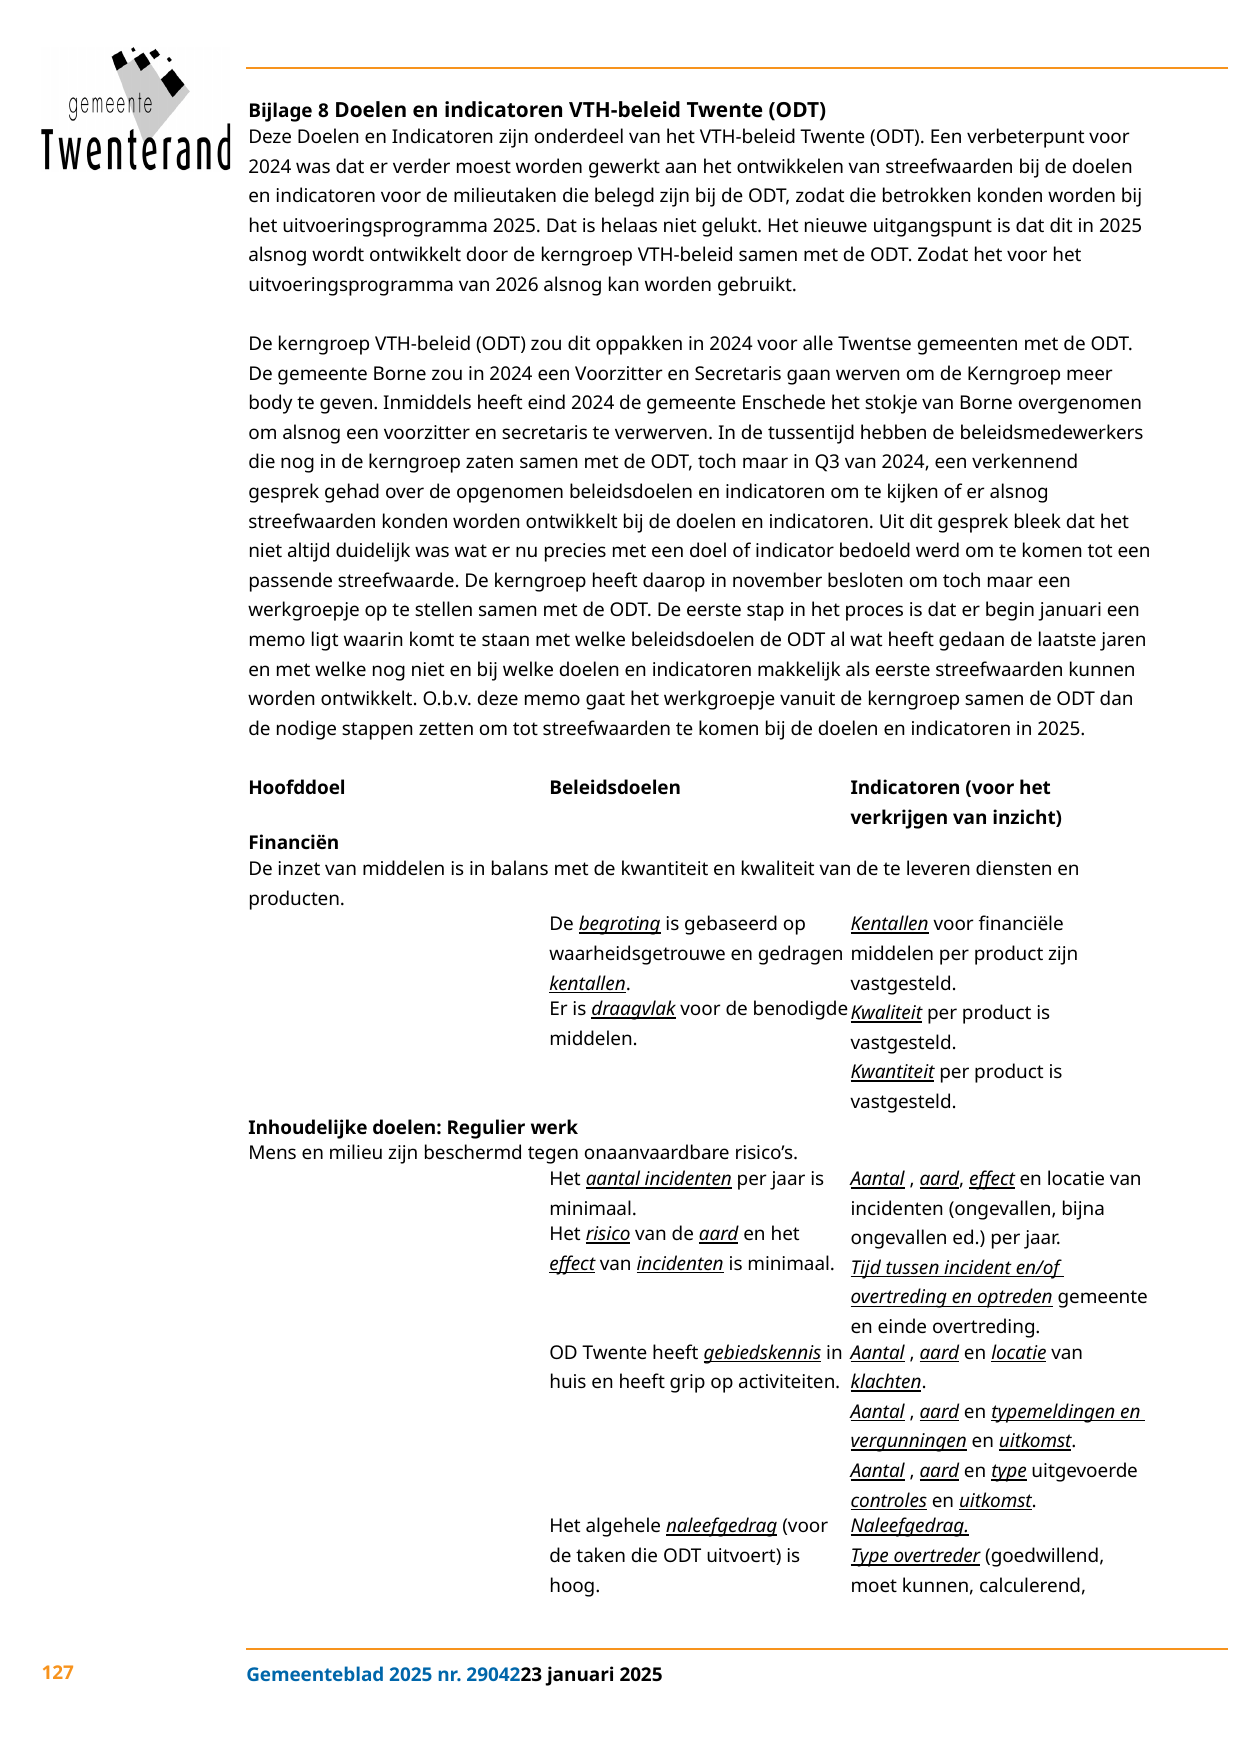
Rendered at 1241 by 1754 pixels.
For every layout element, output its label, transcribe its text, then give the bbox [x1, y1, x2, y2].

table_cell Financiën [248, 830, 1152, 855]
table_header Beleidsdoelen [549, 774, 850, 829]
table_header Hoofddoel [248, 774, 549, 829]
table_header Indicatoren (voor het verkrijgen van inzicht) [850, 774, 1152, 829]
text De kerngroep VTH-beleid (ODT) zou dit oppakken in 2024 voor alle Twentse gemeenten met de ODT. De gemeente Borne zou in 2024 een Voorzitter en Secretaris gaan werven om de Kerngroep meer body te geven. Inmiddels heeft eind 2024 de gemeente Enschede het stokje van Borne overgenomen om alsnog een voorzitter en secretaris te verwerven. In de tussentijd hebben de beleidsmedewerkers die nog in de kerngroep zaten samen met de ODT, toch maar in Q3 van 2024, een verkennend gesprek gehad over de opgenomen beleidsdoelen en indicatoren om te kijken of er alsnog streefwaarden konden worden ontwikkelt bij de doelen en indicatoren. Uit dit gesprek bleek dat het niet altijd duidelijk was wat er nu precies met een doel of indicator bedoeld werd om te komen tot een passende streefwaarde. De kerngroep heeft daarop in november besloten om toch maar een werkgroepje op te stellen samen met de ODT. De eerste stap in het proces is dat er begin januari een memo ligt waarin komt te staan met welke beleidsdoelen de ODT al wat heeft gedaan de laatste jaren en met welke nog niet en bij welke doelen en indicatoren makkelijk als eerste streefwaarden kunnen worden ontwikkelt. O.b.v. deze memo gaat het werkgroepje vanuit de kerngroep samen de ODT dan de nodige stappen zetten om tot streefwaarden te komen bij de doelen en indicatoren in 2025. [248, 330, 1152, 741]
table_cell Aantal , aard en locatie van klachten. Aantal , aard en typemeldingen en vergunningen en uitkomst. Aantal , aard en type uitgevoerde controles en uitkomst. [850, 1339, 1152, 1513]
table_cell Het risico van de aard en het effect van incidenten is minimaal. [549, 1221, 850, 1339]
table_cell De inzet van middelen is in balans met de kwantiteit en kwaliteit van de te leveren diensten en producten. [248, 855, 1152, 911]
table_cell Naleefgedrag. Type overtreder (goedwillend, moet kunnen, calculerend, [850, 1513, 1152, 1597]
picture [41, 47, 231, 172]
table_cell [248, 1165, 549, 1597]
table_cell Aantal , aard, effect en locatie van incidenten (ongevallen, bijna ongevallen ed.) per jaar. Tijd tussen incident en/of overtreding en optreden gemeente en einde overtreding. [850, 1165, 1152, 1339]
table_cell OD Twente heeft gebiedskennis in huis en heeft grip op activiteiten. [549, 1339, 850, 1513]
table_cell Er is draagvlak voor de benodigde middelen. [549, 996, 850, 1114]
table_cell [248, 911, 549, 1114]
table_cell Het algehele naleefgedrag (voor de taken die ODT uitvoert) is hoog. [549, 1513, 850, 1597]
text Bijlage 8 Doelen en indicatoren VTH-beleid Twente (ODT) [248, 95, 1152, 123]
table_cell Het aantal incidenten per jaar is minimaal. [549, 1165, 850, 1221]
table_cell Mens en milieu zijn beschermd tegen onaanvaardbare risico’s. [248, 1140, 1152, 1165]
table_cell De begroting is gebaseerd op waarheidsgetrouwe en gedragen kentallen. [549, 911, 850, 996]
text Deze Doelen en Indicatoren zijn onderdeel van het VTH-beleid Twente (ODT). Een verbeterpunt voor 2024 was dat er verder moest worden gewerkt aan het ontwikkelen van streefwaarden bij de doelen en indicatoren voor de milieutaken die belegd zijn bij de ODT, zodat die betrokken konden worden bij het uitvoeringsprogramma 2025. Dat is helaas niet gelukt. Het nieuwe uitgangspunt is dat dit in 2025 alsnog wordt ontwikkelt door de kerngroep VTH-beleid samen met de ODT. Zodat het voor het uitvoeringsprogramma van 2026 alsnog kan worden gebruikt. [248, 123, 1152, 297]
table_cell Kentallen voor financiële middelen per product zijn vastgesteld. Kwaliteit per product is vastgesteld. Kwantiteit per product is vastgesteld. [850, 911, 1152, 1114]
table_cell Inhoudelijke doelen: Regulier werk [248, 1114, 1152, 1139]
